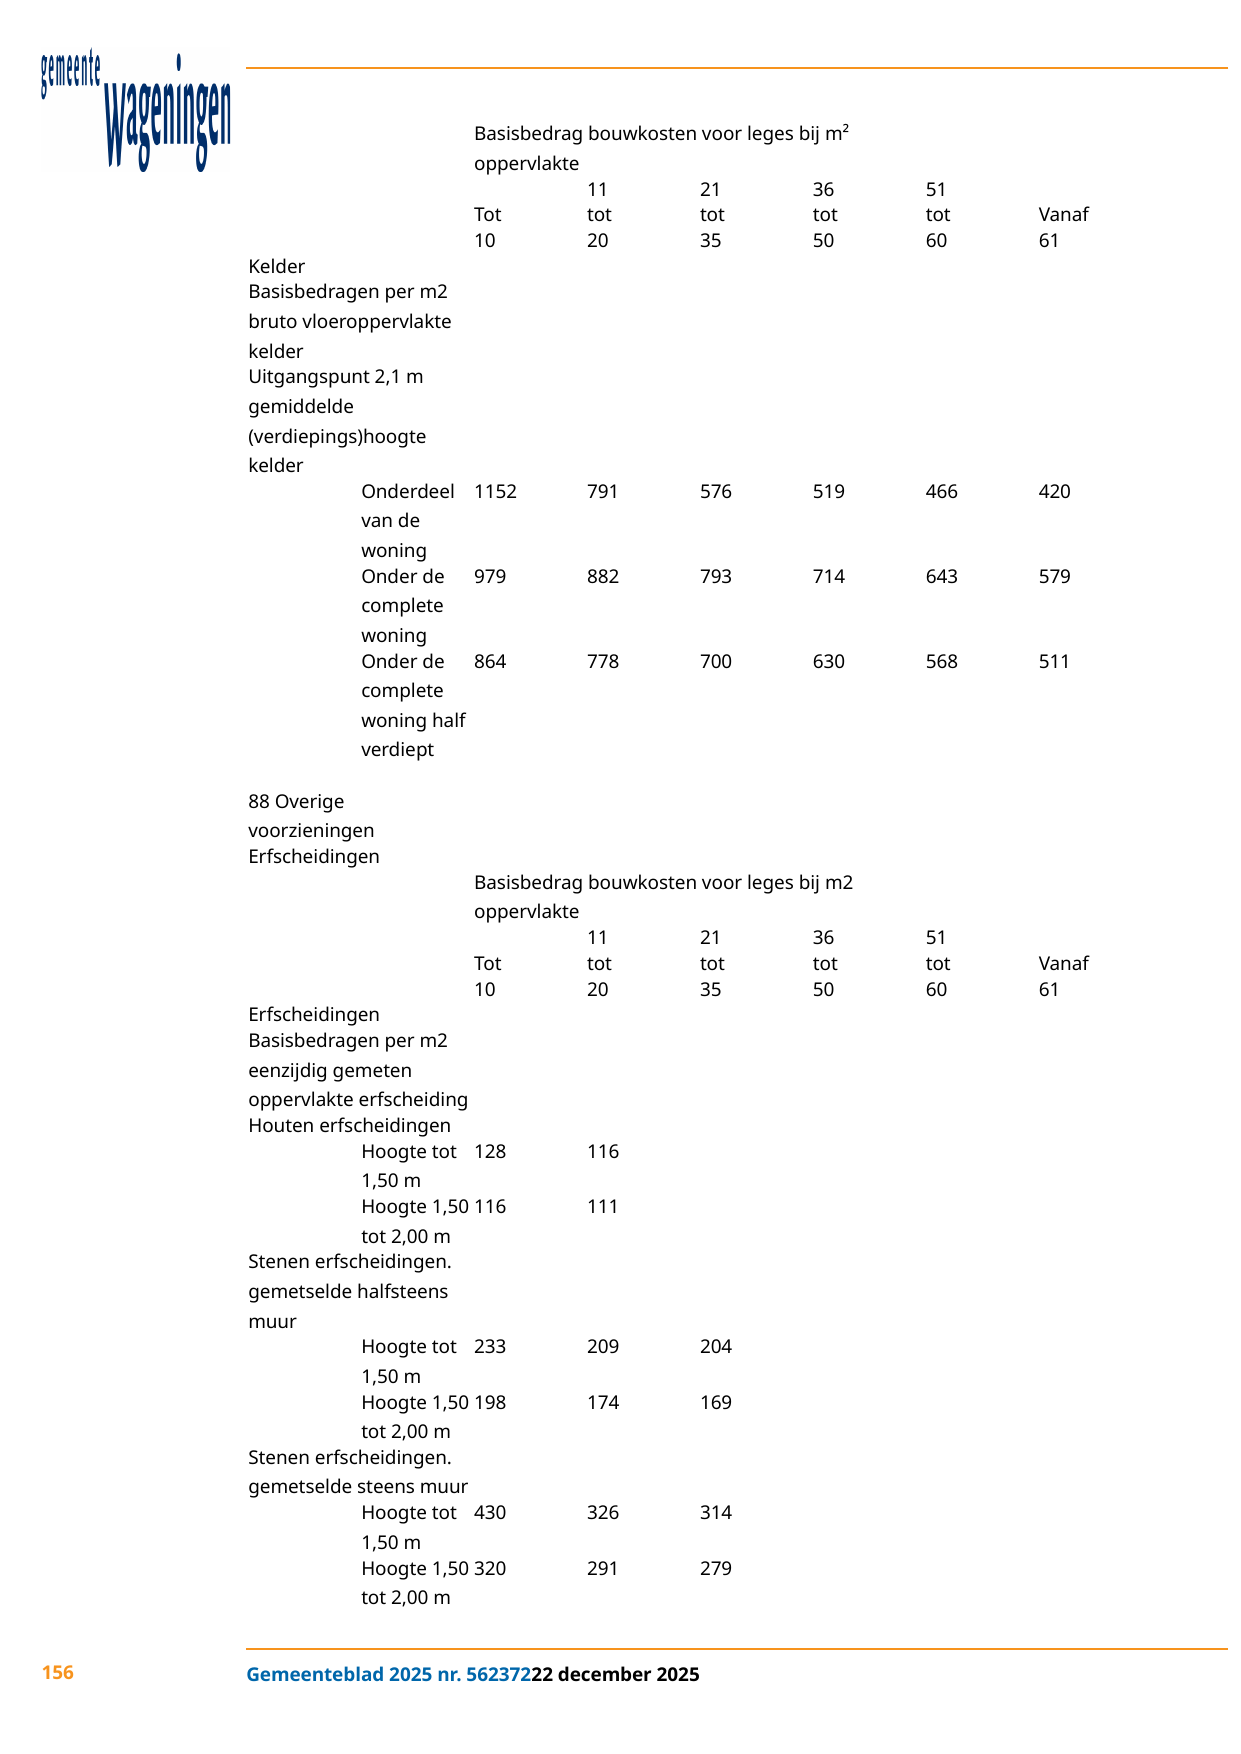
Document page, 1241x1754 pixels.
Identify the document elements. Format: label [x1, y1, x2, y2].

picture [41, 47, 231, 172]
